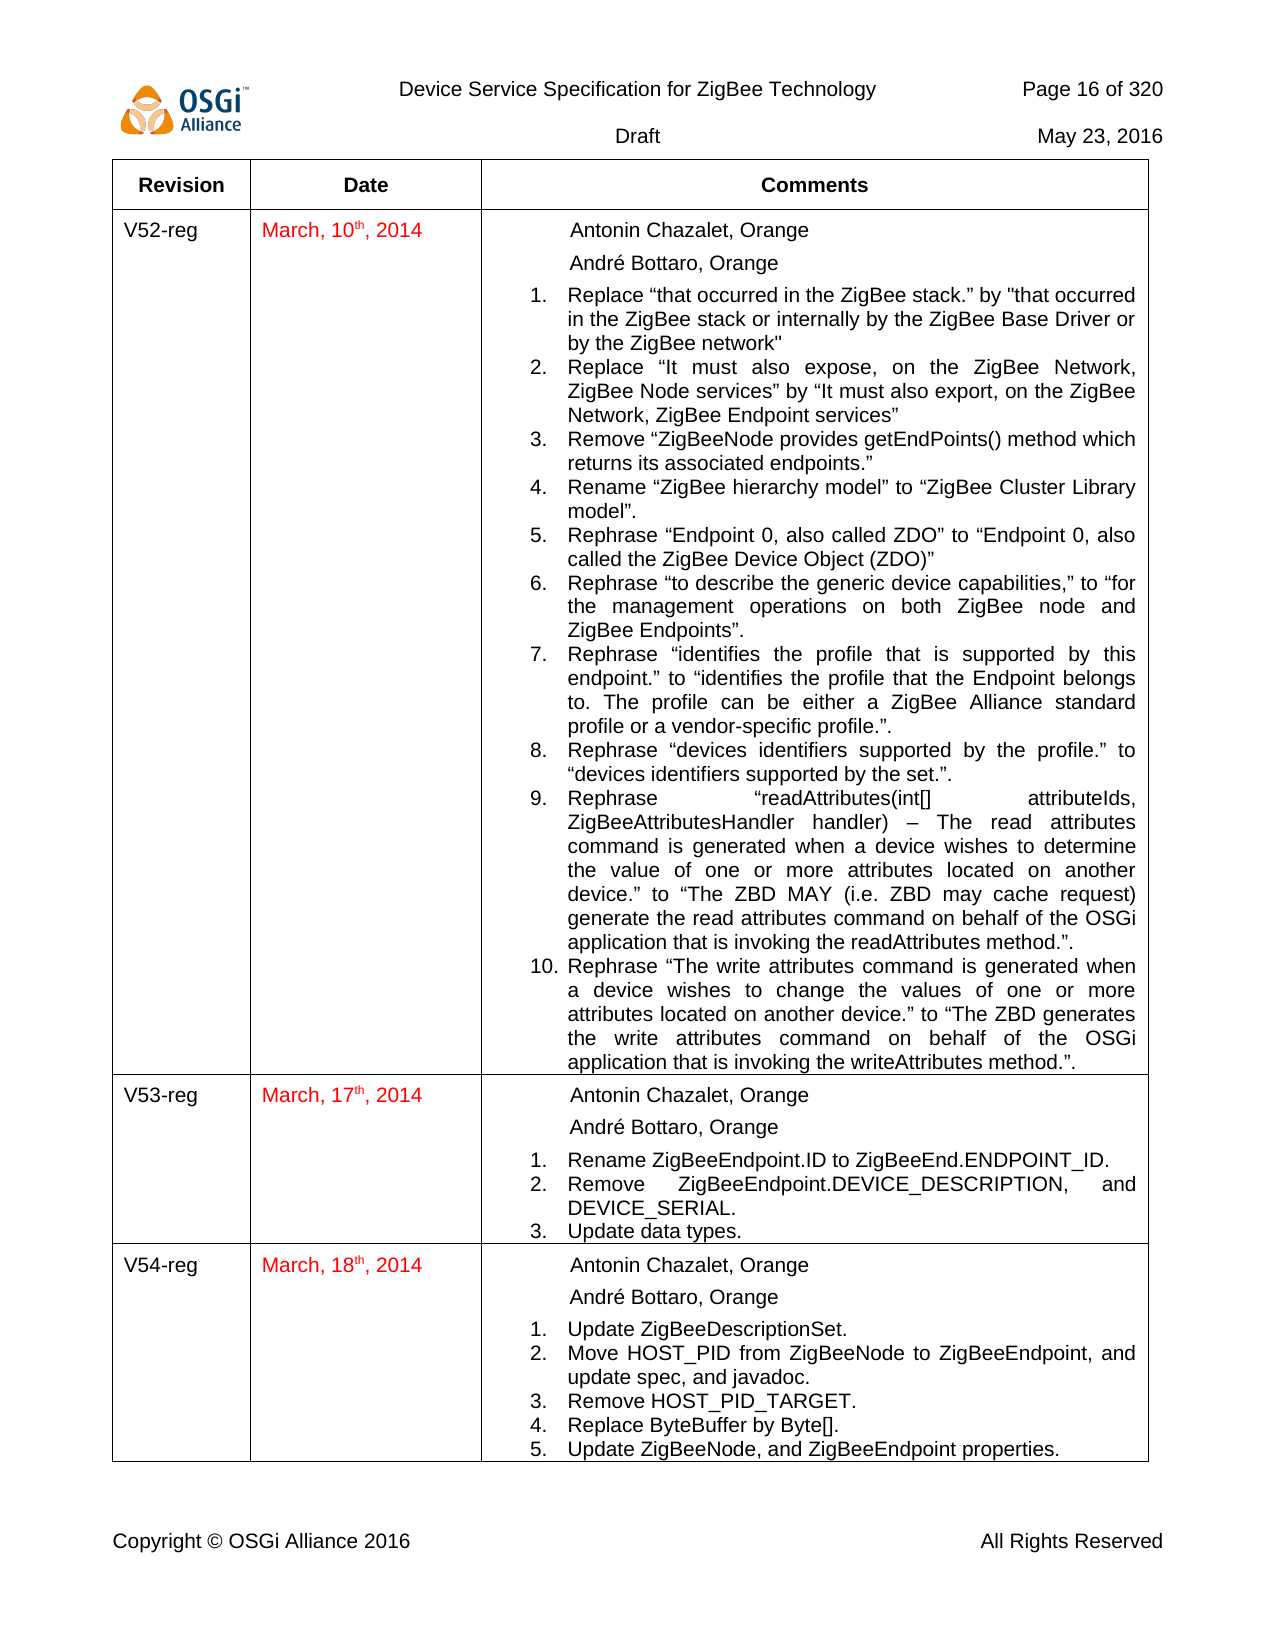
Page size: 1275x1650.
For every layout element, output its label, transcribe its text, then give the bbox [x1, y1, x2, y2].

table_cell March, 17th, 2014 [251, 1075, 481, 1243]
table_header Revision [113, 160, 250, 209]
table_cell March, 10th, 2014 [251, 210, 481, 1073]
table_cell Antonin Chazalet, Orange André Bottaro, Orange Replace “that occurred in the ZigBee stack.” by "that occurred in the ZigBee stack or internally by the ZigBee Base Driver or by the ZigBee network" Replace “It must also expose, on the ZigBee Network, ZigBee Node services” by “It must also export, on the ZigBee Network, ZigBee Endpoint services” Remove “ZigBeeNode provides getEndPoints() method which returns its associated endpoints.” Rename “ZigBee hierarchy model” to “ZigBee Cluster Library model”. Rephrase “Endpoint 0, also called ZDO” to “Endpoint 0, also called the ZigBee Device Object (ZDO)” Rephrase “to describe the generic device capabilities,” to “for the management operations on both ZigBee node and ZigBee Endpoints”. Rephrase “identifies the profile that is supported by this endpoint.” to “identifies the profile that the Endpoint belongs to. The profile can be either a ZigBee Alliance standard profile or a vendor-specific profile.”. Rephrase “devices identifiers supported by the profile.” to “devices identifiers supported by the set.”. Rephrase “readAttributes(int[] attributeIds, ZigBeeAttributesHandler handler) – The read attributes command is generated when a device wishes to determine the value of one or more attributes located on another device.” to “The ZBD MAY (i.e. ZBD may cache request) generate the read attributes command on behalf of the OSGi application that is invoking the readAttributes method.”. Rephrase “The write attributes command is generated when a device wishes to change the values of one or more attributes located on another device.” to “The ZBD generates the write attributes command on behalf of the OSGi application that is invoking the writeAttributes method.”. [482, 210, 1148, 1073]
table_header Comments [482, 160, 1148, 209]
table_cell V53-reg [113, 1075, 250, 1243]
table_cell Antonin Chazalet, Orange André Bottaro, Orange Update ZigBeeDescriptionSet. Move HOST_PID from ZigBeeNode to ZigBeeEndpoint, and update spec, and javadoc. Remove HOST_PID_TARGET. Replace ByteBuffer by Byte[]. Update ZigBeeNode, and ZigBeeEndpoint properties. [482, 1244, 1148, 1461]
picture [113, 78, 257, 142]
table_cell Antonin Chazalet, Orange André Bottaro, Orange Rename ZigBeeEndpoint.ID to ZigBeeEnd.ENDPOINT_ID. Remove ZigBeeEndpoint.DEVICE_DESCRIPTION, and DEVICE_SERIAL. Update data types. [482, 1075, 1148, 1243]
table_header Date [251, 160, 481, 209]
table_cell V52-reg [113, 210, 250, 1073]
table_cell March, 18th, 2014 [251, 1244, 481, 1461]
table_cell V54-reg [113, 1244, 250, 1461]
